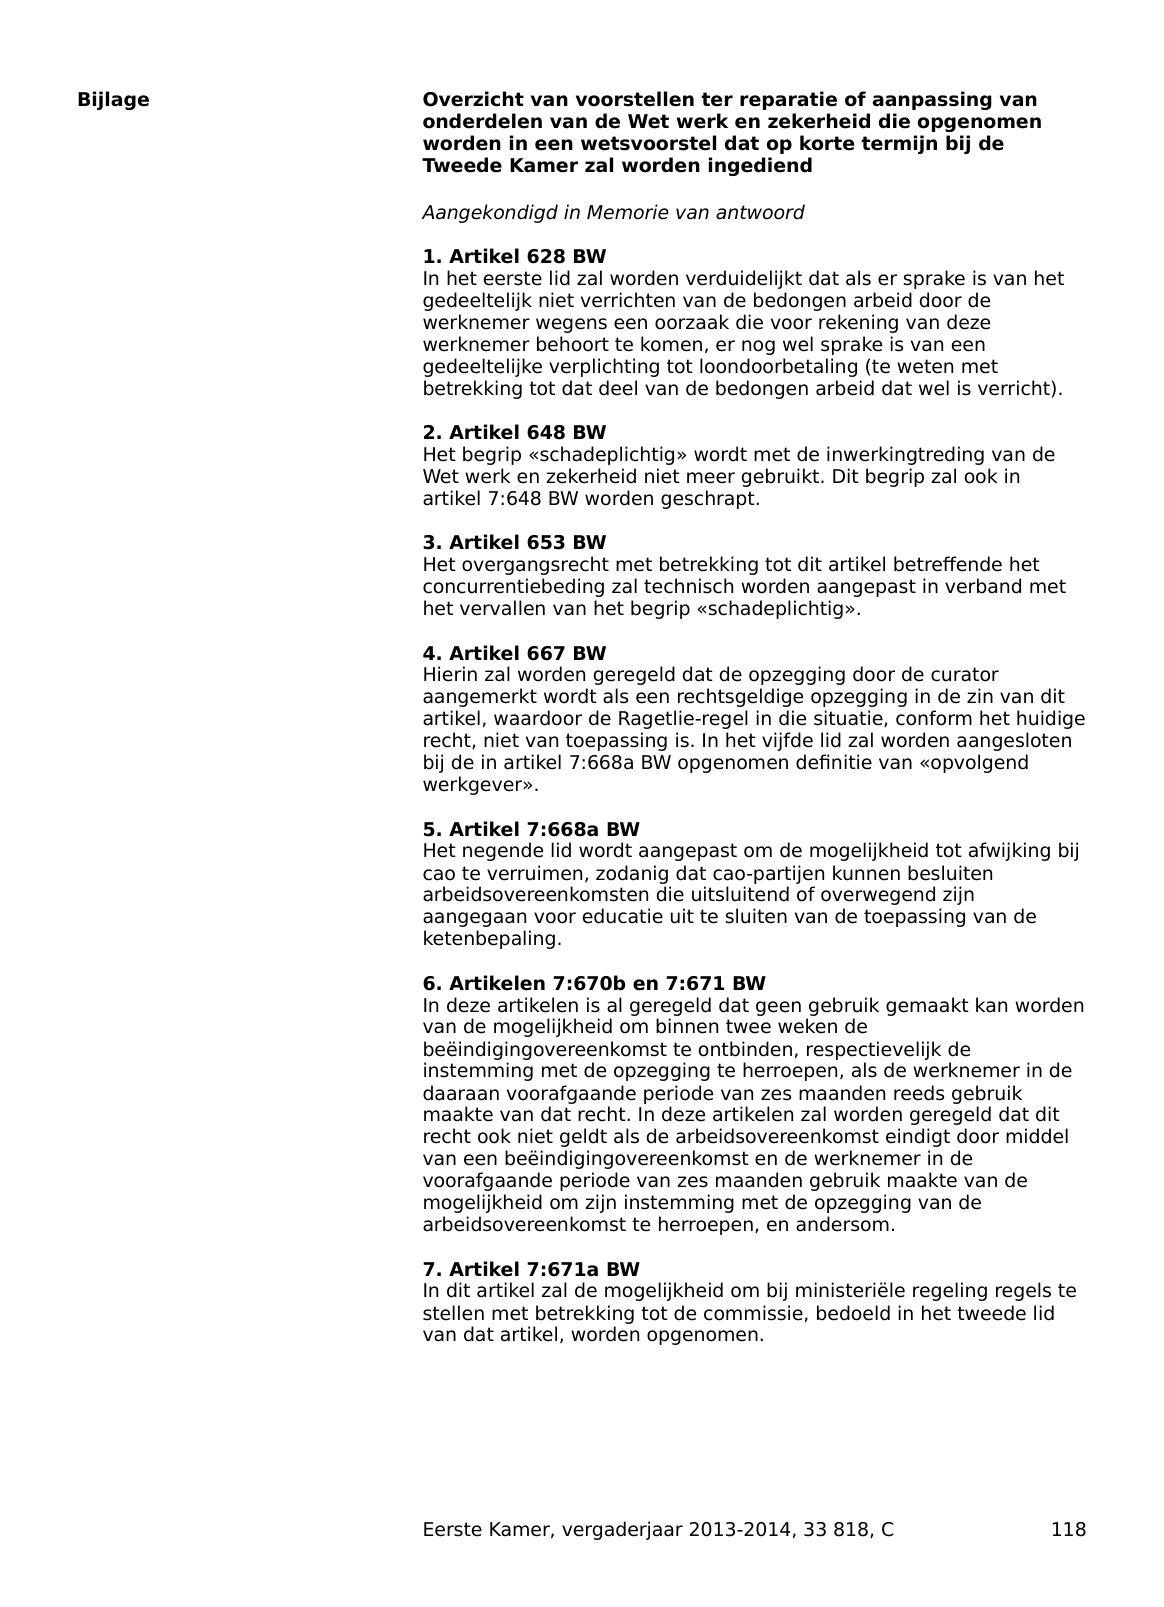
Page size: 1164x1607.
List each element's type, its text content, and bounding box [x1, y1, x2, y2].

subtitle 7. Artikel 7:671a BW [422, 1258, 1087, 1280]
subtitle 3. Artikel 653 BW [422, 532, 1087, 554]
subtitle 5. Artikel 7:668a BW [422, 818, 1087, 840]
text In dit artikel zal de mogelijkheid om bij ministeriële regeling regels te stellen met betrekking tot de commissie, bedoeld in het tweede lid van dat artikel, worden opgenomen. [422, 1280, 1087, 1346]
text In deze artikelen is al geregeld dat geen gebruik gemaakt kan worden van de mogelijkheid om binnen twee weken de beëindigingovereenkomst te ontbinden, respectievelijk de instemming met de opzegging te herroepen, als de werknemer in de daaraan voorafgaande periode van zes maanden reeds gebruik maakte van dat recht. In deze artikelen zal worden geregeld dat dit recht ook niet geldt als de arbeidsovereenkomst eindigt door middel van een beëindigingovereenkomst en de werknemer in de voorafgaande periode van zes maanden gebruik maakte van de mogelijkheid om zijn instemming met de opzegging van de arbeidsovereenkomst te herroepen, en andersom. [422, 994, 1087, 1236]
subtitle Bijlage Overzicht van voorstellen ter reparatie of aanpassing van onderdelen van de Wet werk en zekerheid die opgenomen worden in een wetsvoorstel dat op korte termijn bij de Tweede Kamer zal worden ingediend [77, 89, 1087, 177]
subtitle 1. Artikel 628 BW [422, 246, 1087, 268]
text Het begrip «schadeplichtig» wordt met de inwerkingtreding van de Wet werk en zekerheid niet meer gebruikt. Dit begrip zal ook in artikel 7:648 BW worden geschrapt. [422, 444, 1087, 510]
text In het eerste lid zal worden verduidelijkt dat als er sprake is van het gedeeltelijk niet verrichten van de bedongen arbeid door de werknemer wegens een oorzaak die voor rekening van deze werknemer behoort te komen, er nog wel sprake is van een gedeeltelijke verplichting tot loondoorbetaling (te weten met betrekking tot dat deel van de bedongen arbeid dat wel is verricht). [422, 268, 1087, 400]
text Het overgangsrecht met betrekking tot dit artikel betreffende het concurrentiebeding zal technisch worden aangepast in verband met het vervallen van het begrip «schadeplichtig». [422, 554, 1087, 620]
text Het negende lid wordt aangepast om de mogelijkheid tot afwijking bij cao te verruimen, zodanig dat cao-partijen kunnen besluiten arbeidsovereenkomsten die uitsluitend of overwegend zijn aangegaan voor educatie uit te sluiten van de toepassing van de ketenbepaling. [422, 840, 1087, 950]
subtitle Aangekondigd in Memorie van antwoord [422, 202, 1087, 224]
subtitle 2. Artikel 648 BW [422, 422, 1087, 444]
subtitle 4. Artikel 667 BW [422, 642, 1087, 664]
subtitle 6. Artikelen 7:670b en 7:671 BW [422, 972, 1087, 994]
text Hierin zal worden geregeld dat de opzegging door de curator aangemerkt wordt als een rechtsgeldige opzegging in de zin van dit artikel, waardoor de Ragetlie-regel in die situatie, conform het huidige recht, niet van toepassing is. In het vijfde lid zal worden aangesloten bij de in artikel 7:668a BW opgenomen definitie van «opvolgend werkgever». [422, 664, 1087, 796]
